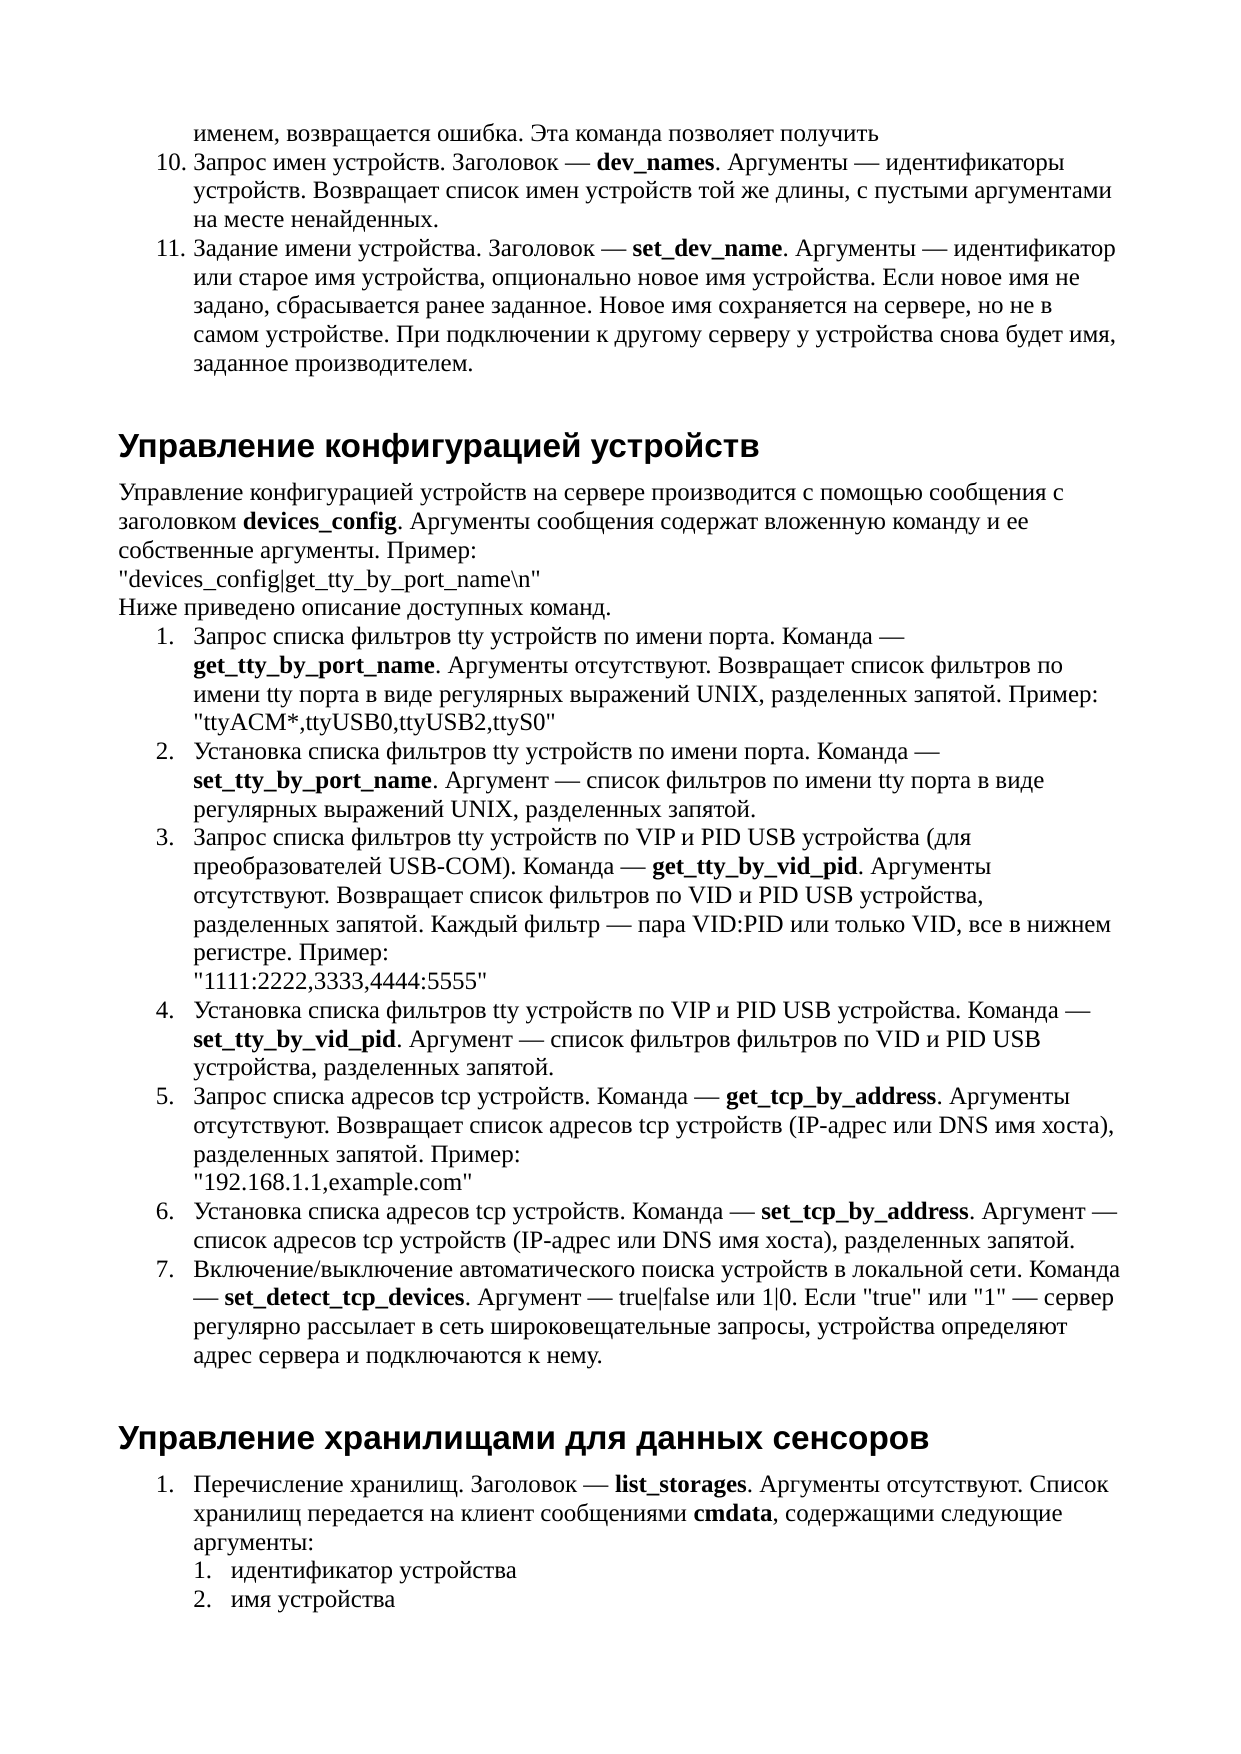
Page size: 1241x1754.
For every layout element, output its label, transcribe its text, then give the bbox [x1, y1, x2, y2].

subtitle Управление хранилищами для данных сенсоров [118, 1418, 1122, 1457]
list Запрос списка адресов tcp устройств. Команда — get_tcp_by_address. Аргументы отсутствуют. Возвращает список адресов tcp устройств (IP-адрес или DNS имя хоста), разделенных запятой. Пример: "192.168.1.1,example.com" [156, 1081, 1122, 1196]
list имя устройства [193, 1584, 1122, 1613]
list Задание имени устройства. Заголовок — set_dev_name. Аргументы — идентификатор или старое имя устройства, опционально новое имя устройства. Если новое имя не задано, сбрасывается ранее заданное. Новое имя сохраняется на сервере, но не в самом устройстве. При подключении к другому серверу у устройства снова будет имя, заданное производителем. [156, 233, 1122, 377]
list Установка списка фильтров tty устройств по VIP и PID USB устройства. Команда — set_tty_by_vid_pid. Аргумент — список фильтров фильтров по VID и PID USB устройства, разделенных запятой. [156, 995, 1122, 1081]
text Управление конфигурацией устройств на сервере производится с помощью сообщения с заголовком devices_config. Аргументы сообщения содержат вложенную команду и ее собственные аргументы. Пример: [118, 477, 1122, 564]
list Установка списка адресов tcp устройств. Команда — set_tcp_by_address. Аргумент — список адресов tcp устройств (IP-адрес или DNS имя хоста), разделенных запятой. [156, 1196, 1122, 1254]
list Перечисление хранилищ. Заголовок — list_storages. Аргументы отсутствуют. Список хранилищ передается на клиент сообщениями cmdata, содержащими следующие аргументы: [156, 1469, 1122, 1555]
list Запрос списка фильтров tty устройств по имени порта. Команда — get_tty_by_port_name. Аргументы отсутствуют. Возвращает список фильтров по имени tty порта в виде регулярных выражений UNIX, разделенных запятой. Пример: "ttyACM*,ttyUSB0,ttyUSB2,ttyS0" [156, 621, 1122, 736]
list Установка списка фильтров tty устройств по имени порта. Команда — set_tty_by_port_name. Аргумент — список фильтров по имени tty порта в виде регулярных выражений UNIX, разделенных запятой. [156, 736, 1122, 822]
subtitle Управление конфигурацией устройств [118, 426, 1122, 465]
text Ниже приведено описание доступных команд. [118, 592, 1122, 621]
list Запрос списка фильтров tty устройств по VIP и PID USB устройства (для преобразователей USB-COM). Команда — get_tty_by_vid_pid. Аргументы отсутствуют. Возвращает список фильтров по VID и PID USB устройства, разделенных запятой. Каждый фильтр — пара VID:PID или только VID, все в нижнем регистре. Пример: "1111:2222,3333,4444:5555" [156, 822, 1122, 995]
list именем, возвращается ошибка. Эта команда позволяет получить [156, 118, 1122, 147]
text "devices_config|get_tty_by_port_name\n" [118, 564, 1122, 592]
list Запрос имен устройств. Заголовок — dev_names. Аргументы — идентификаторы устройств. Возвращает список имен устройств той же длины, с пустыми аргументами на месте ненайденных. [156, 147, 1122, 233]
list идентификатор устройства [193, 1555, 1122, 1584]
list Включение/выключение автоматического поиска устройств в локальной сети. Команда — set_detect_tcp_devices. Аргумент — true|false или 1|0. Если "true" или "1" — сервер регулярно рассылает в сеть широковещательные запросы, устройства определяют адрес сервера и подключаются к нему. [156, 1254, 1122, 1369]
